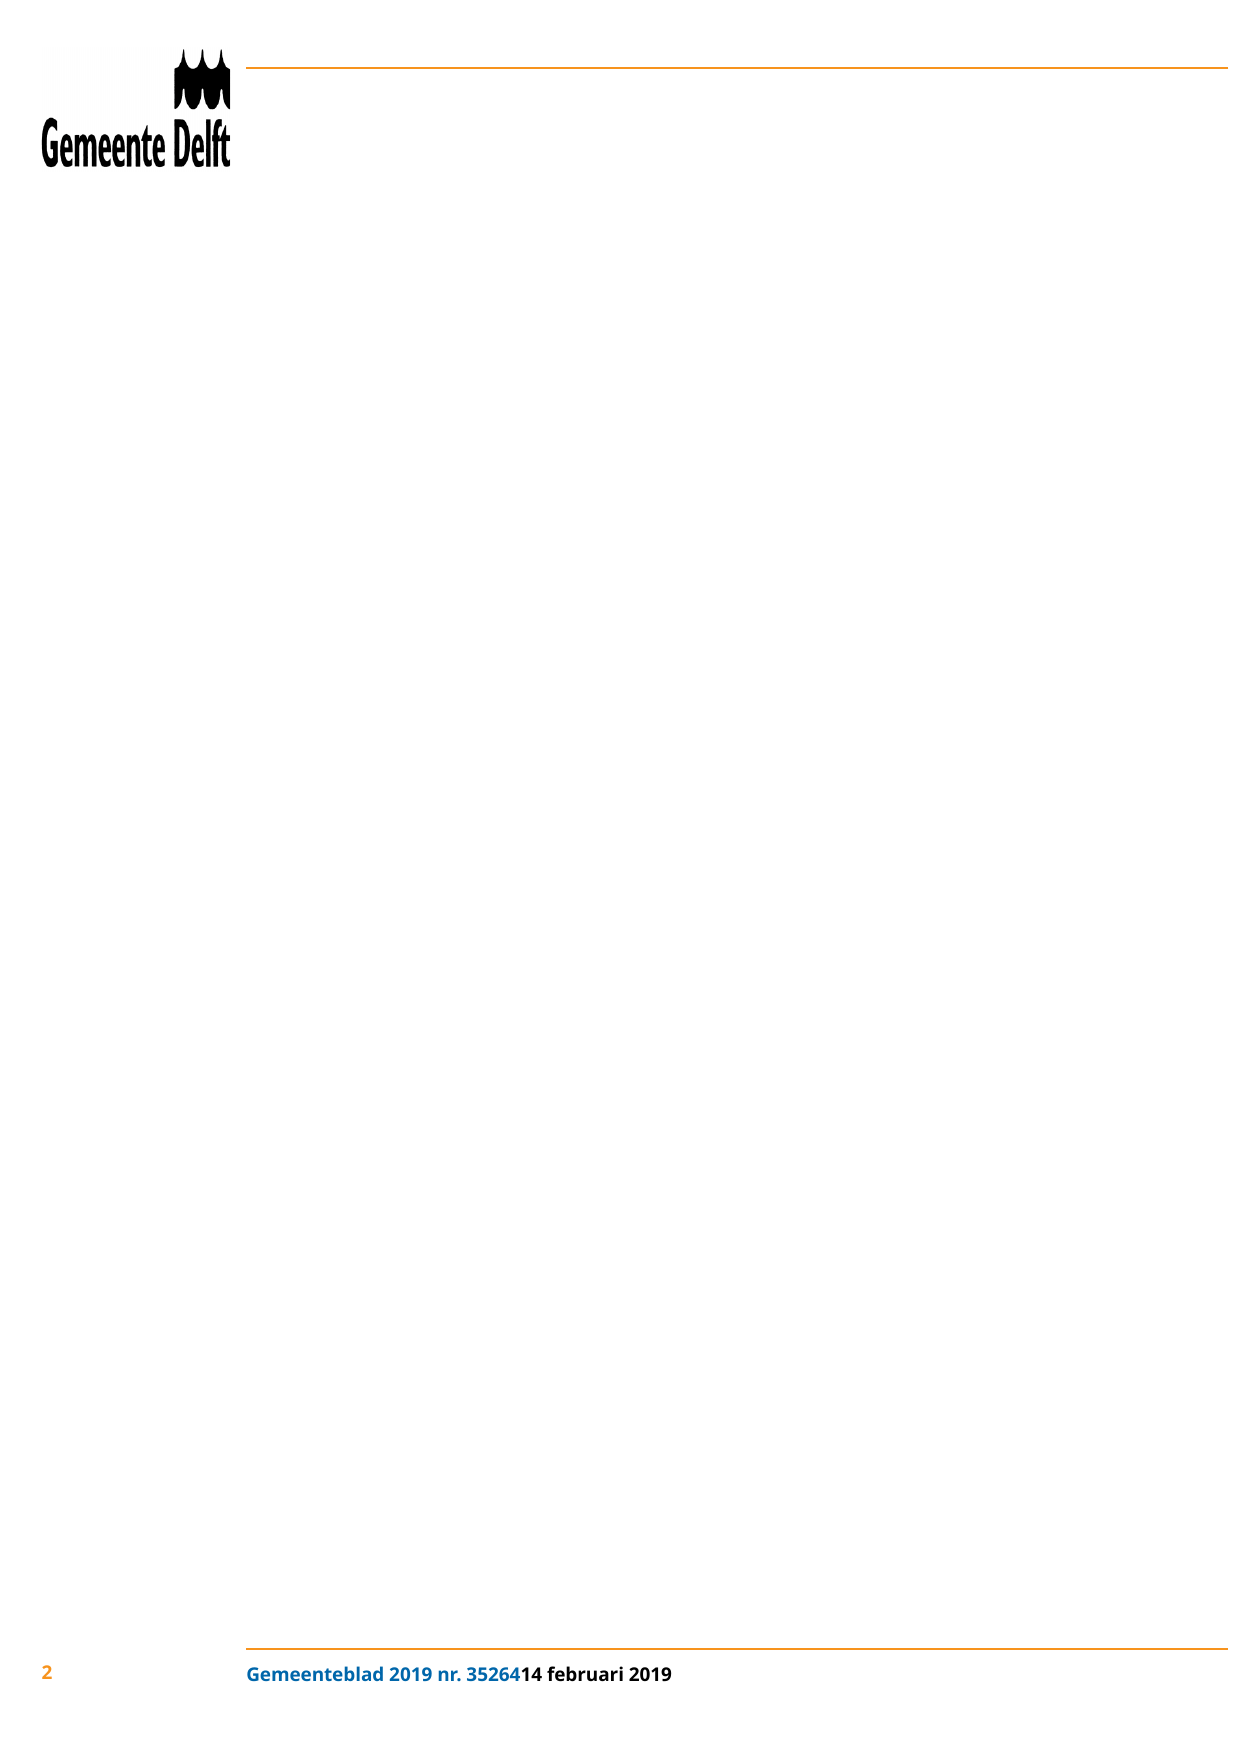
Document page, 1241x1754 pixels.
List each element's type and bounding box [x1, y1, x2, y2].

picture [41, 47, 231, 172]
